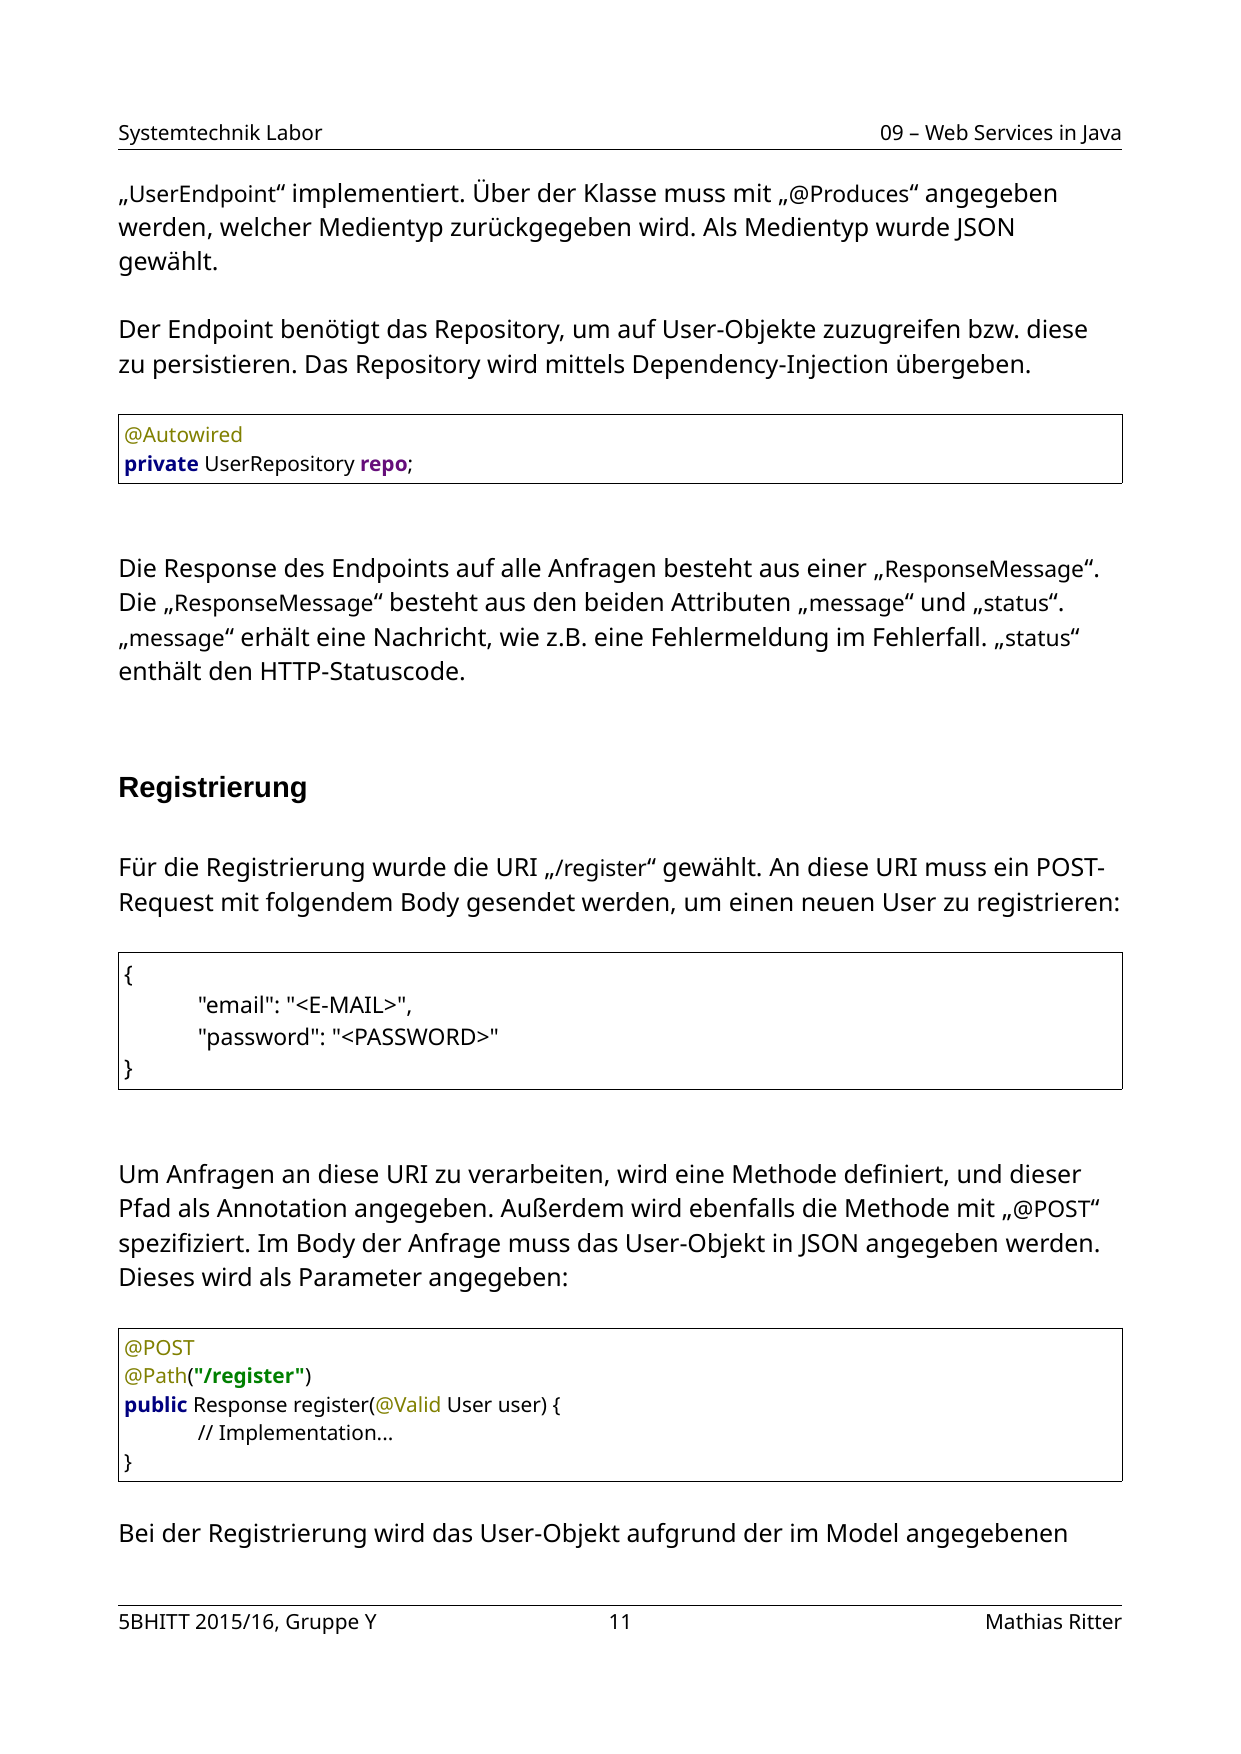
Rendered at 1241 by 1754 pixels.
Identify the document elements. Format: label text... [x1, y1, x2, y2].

text Für die Registrierung wurde die URI „/register“ gewählt. An diese URI muss ein POST-Request mit folgendem Body gesendet werden, um einen neuen User zu registrieren: [118, 850, 1122, 918]
table_header { "email": "<E-MAIL>", "password": "<PASSWORD>" } [119, 953, 1122, 1089]
text Bei der Registrierung wird das User-Objekt aufgrund der im Model angegebenen [118, 1515, 1122, 1549]
table_header @Autowired private UserRepository repo; [119, 415, 1122, 483]
text Der Endpoint benötigt das Repository, um auf User-Objekte zuzugreifen bzw. diese zu persistieren. Das Repository wird mittels Dependency-Injection übergeben. [118, 312, 1122, 380]
subtitle Registrierung [118, 770, 1122, 803]
text „UserEndpoint“ implementiert. Über der Klasse muss mit „@Produces“ angegeben werden, welcher Medientyp zurückgegeben wird. Als Medientyp wurde JSON gewählt. [118, 176, 1122, 278]
text Die Response des Endpoints auf alle Anfragen besteht aus einer „ResponseMessage“. Die „ResponseMessage“ besteht aus den beiden Attributen „message“ und „status“. „message“ erhält eine Nachricht, wie z.B. eine Fehlermeldung im Fehlerfall. „status“ enthält den HTTP-Statuscode. [118, 551, 1122, 687]
table_header @POST @Path("/register") public Response register(@Valid User user) { // Implementation... } [119, 1329, 1122, 1481]
text Um Anfragen an diese URI zu verarbeiten, wird eine Methode definiert, und dieser Pfad als Annotation angegeben. Außerdem wird ebenfalls die Methode mit „@POST“ spezifiziert. Im Body der Anfrage muss das User-Objekt in JSON angegeben werden. Dieses wird als Parameter angegeben: [118, 1157, 1122, 1293]
